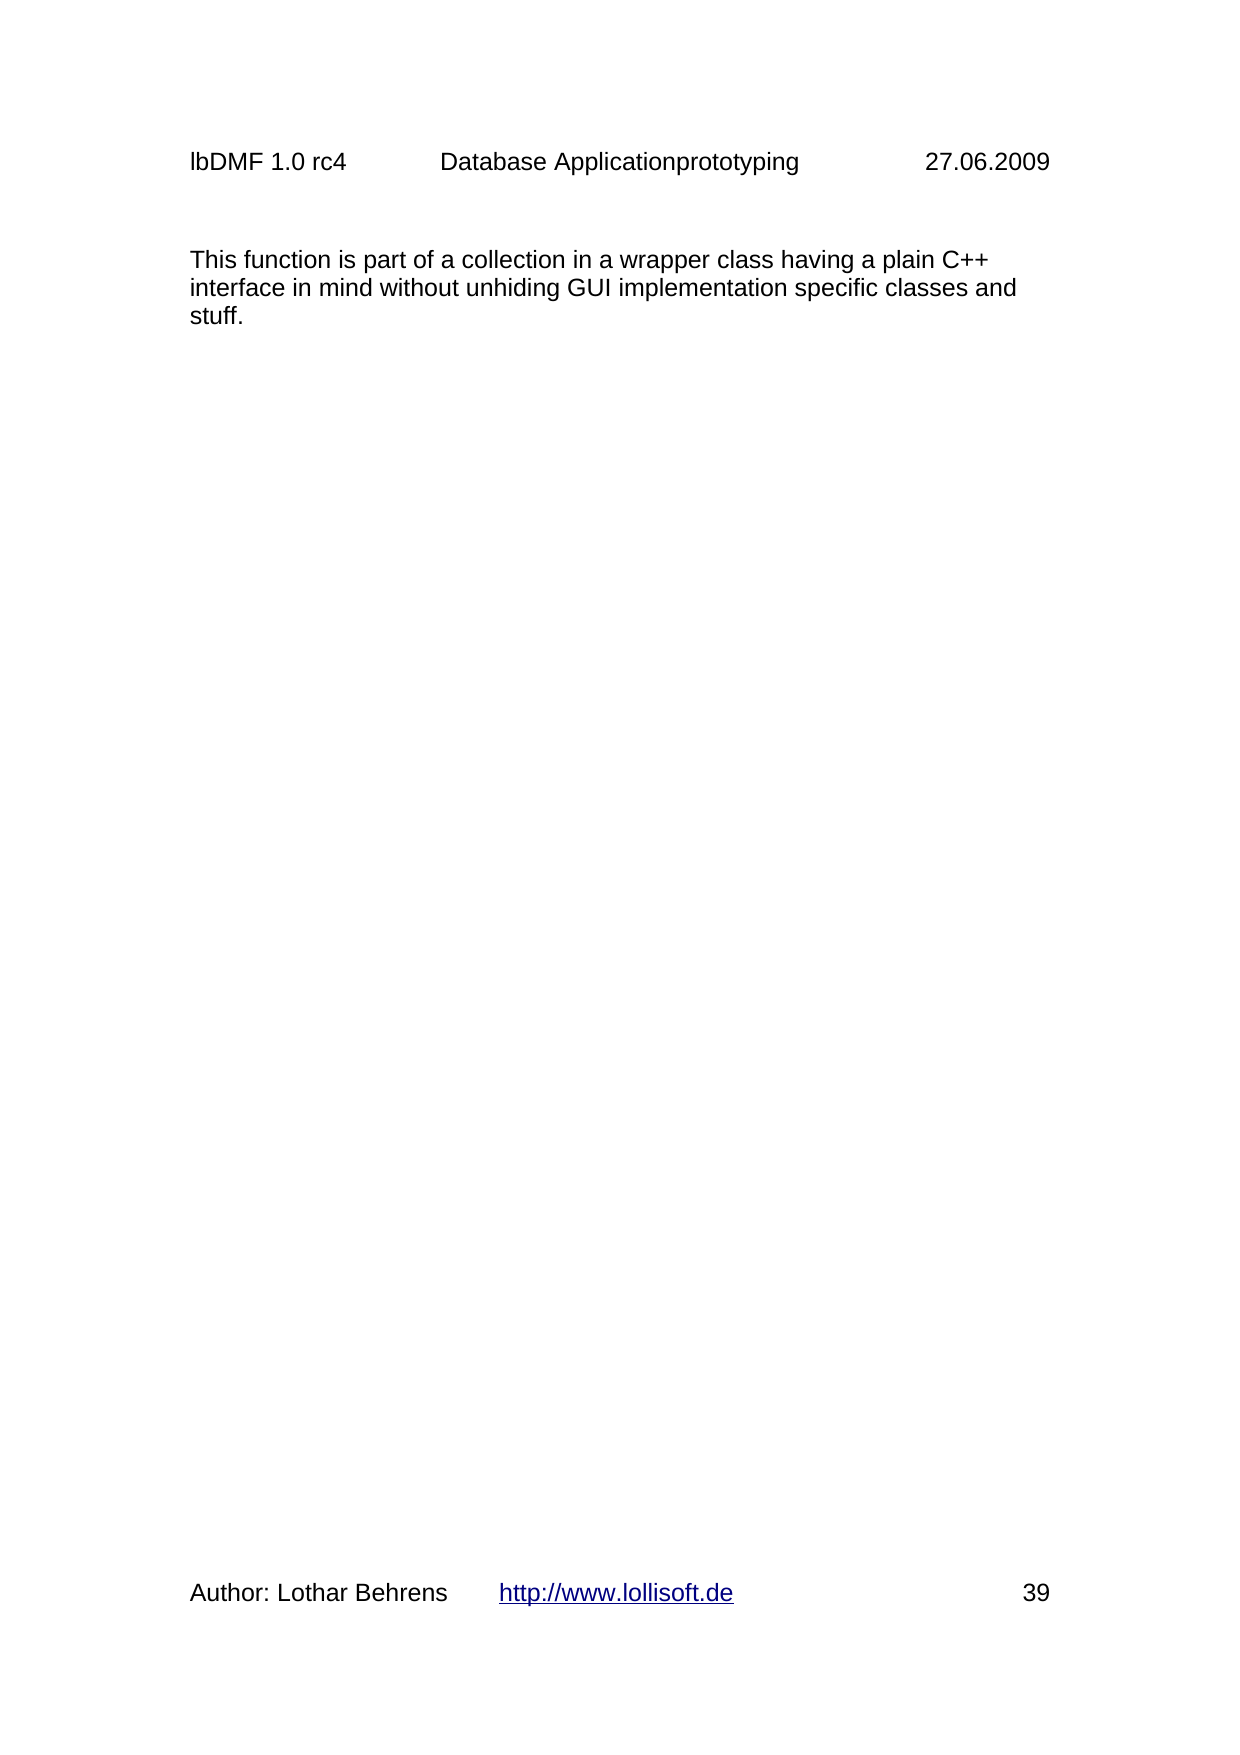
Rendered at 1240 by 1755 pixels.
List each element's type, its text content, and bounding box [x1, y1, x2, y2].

text This function is part of a collection in a wrapper class having a plain C++ interface in mind without unhiding GUI implementation specific classes and stuff. [189, 246, 1050, 329]
